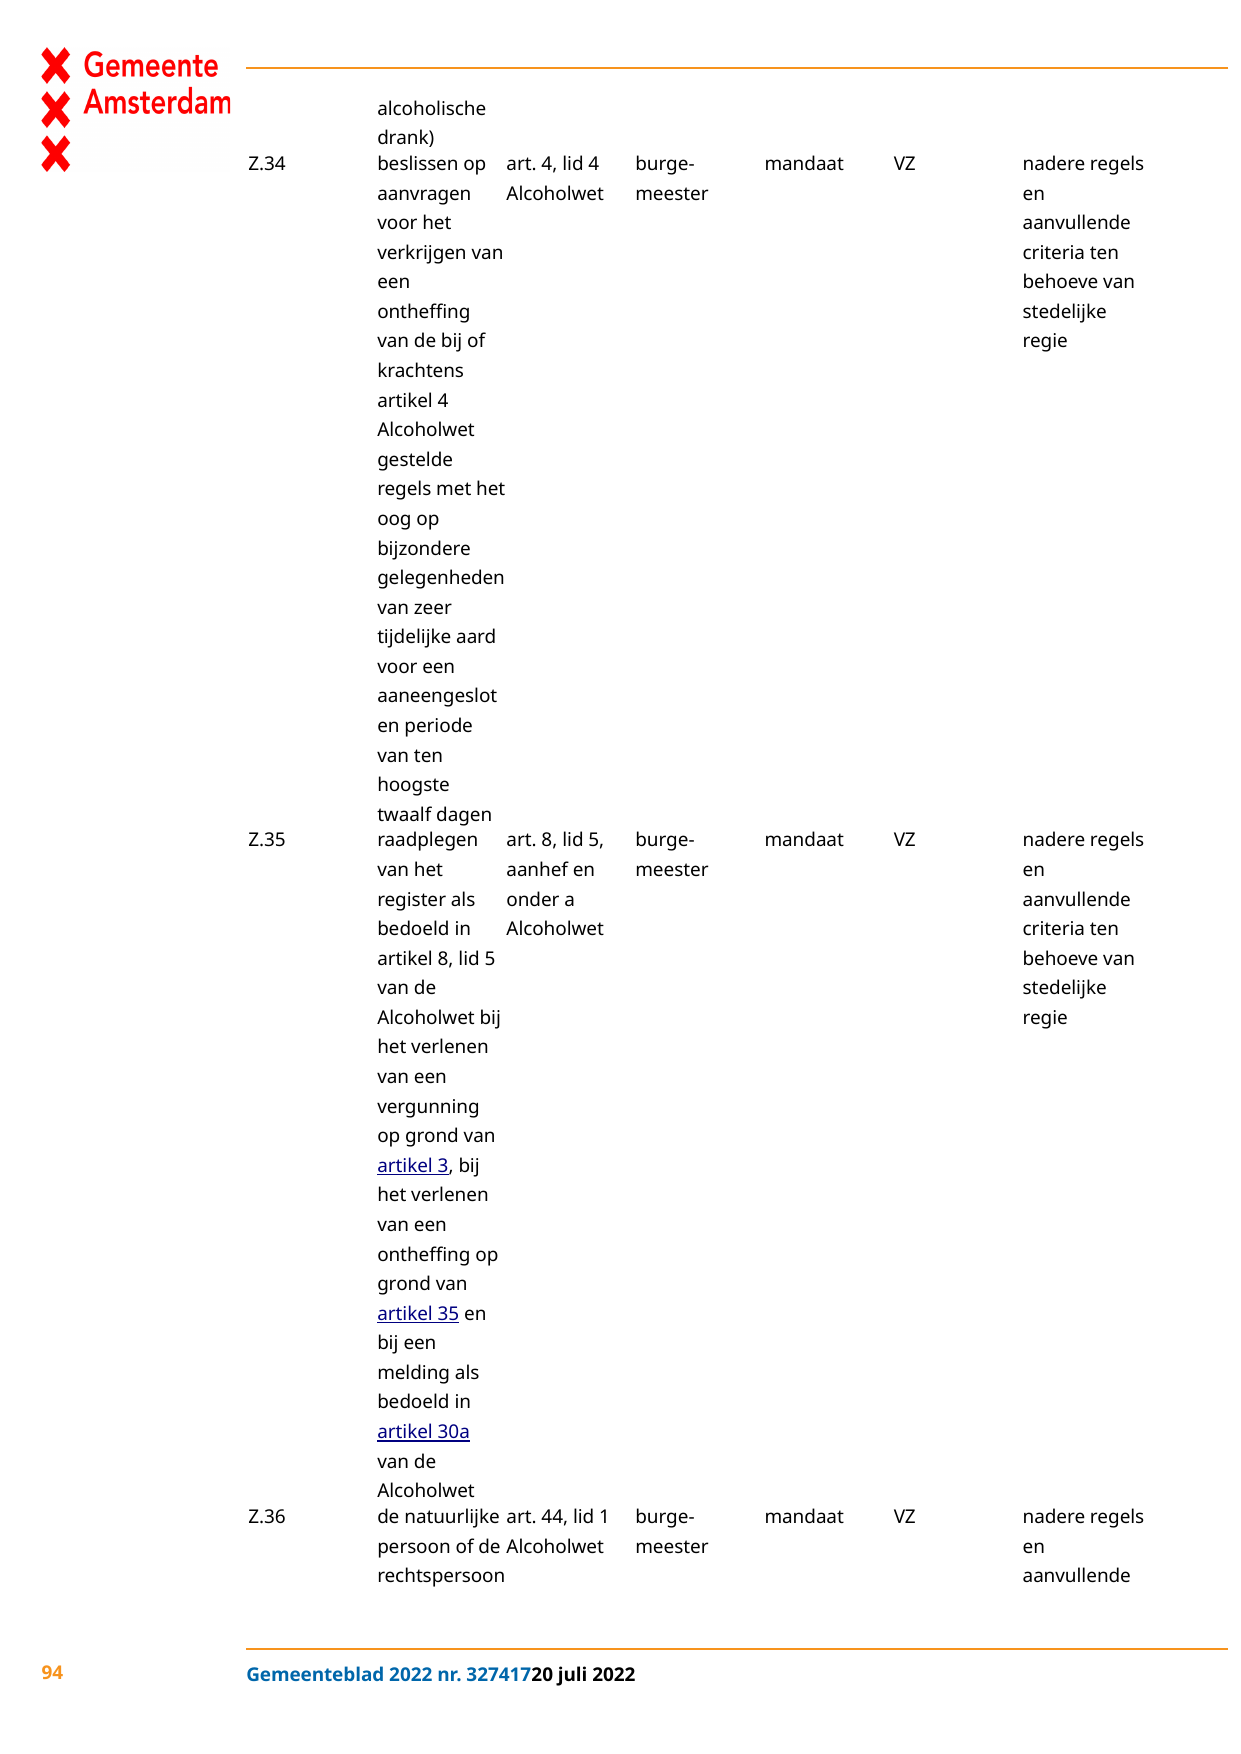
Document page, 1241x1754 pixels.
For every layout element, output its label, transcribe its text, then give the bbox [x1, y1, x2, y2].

table_cell beslissen op aanvragen voor het verkrijgen van een ontheffing van de bij of krachtens artikel 4 Alcoholwet gestelde regels met het oog op bijzondere gelegenheden van zeer tijdelijke aard voor een aaneengesloten periode van ten hoogste twaalf dagen [377, 150, 506, 827]
table_cell burge-meester [635, 1503, 764, 1588]
table_cell VZ [894, 150, 1022, 827]
table_cell mandaat [764, 1503, 893, 1588]
table_cell mandaat [764, 827, 893, 1503]
table_cell art. 4, lid 4 Alcoholwet [506, 150, 635, 827]
table_cell nadere regels en aanvullende criteria ten behoeve van stedelijke regie [1023, 150, 1152, 827]
table_cell VZ [894, 827, 1022, 1503]
table_cell burge-meester [635, 827, 764, 1503]
table_cell [248, 95, 377, 150]
table_cell [1023, 95, 1152, 150]
table_cell Z.34 [248, 150, 377, 827]
table_cell mandaat [764, 150, 893, 827]
table_cell alcoholische drank) [377, 95, 506, 150]
table_cell raadplegen van het register als bedoeld in artikel 8, lid 5 van de Alcoholwet bij het verlenen van een vergunning op grond van artikel 3, bij het verlenen van een ontheffing op grond van artikel 35 en bij een melding als bedoeld in artikel 30a van de Alcoholwet [377, 827, 506, 1503]
picture [41, 47, 231, 172]
table_cell art. 44, lid 1 Alcoholwet [506, 1503, 635, 1588]
table_cell burge-meester [635, 150, 764, 827]
table_cell art. 8, lid 5, aanhef en onder a Alcoholwet [506, 827, 635, 1503]
table_cell nadere regels en aanvullende [1023, 1503, 1152, 1588]
table_cell [894, 95, 1022, 150]
table_cell Z.36 [248, 1503, 377, 1588]
table_cell nadere regels en aanvullende criteria ten behoeve van stedelijke regie [1023, 827, 1152, 1503]
table_cell [764, 95, 893, 150]
table_cell [635, 95, 764, 150]
table_cell [506, 95, 635, 150]
table_cell VZ [894, 1503, 1022, 1588]
table_cell de natuurlijke persoon of de rechtspersoon [377, 1503, 506, 1588]
table_cell Z.35 [248, 827, 377, 1503]
